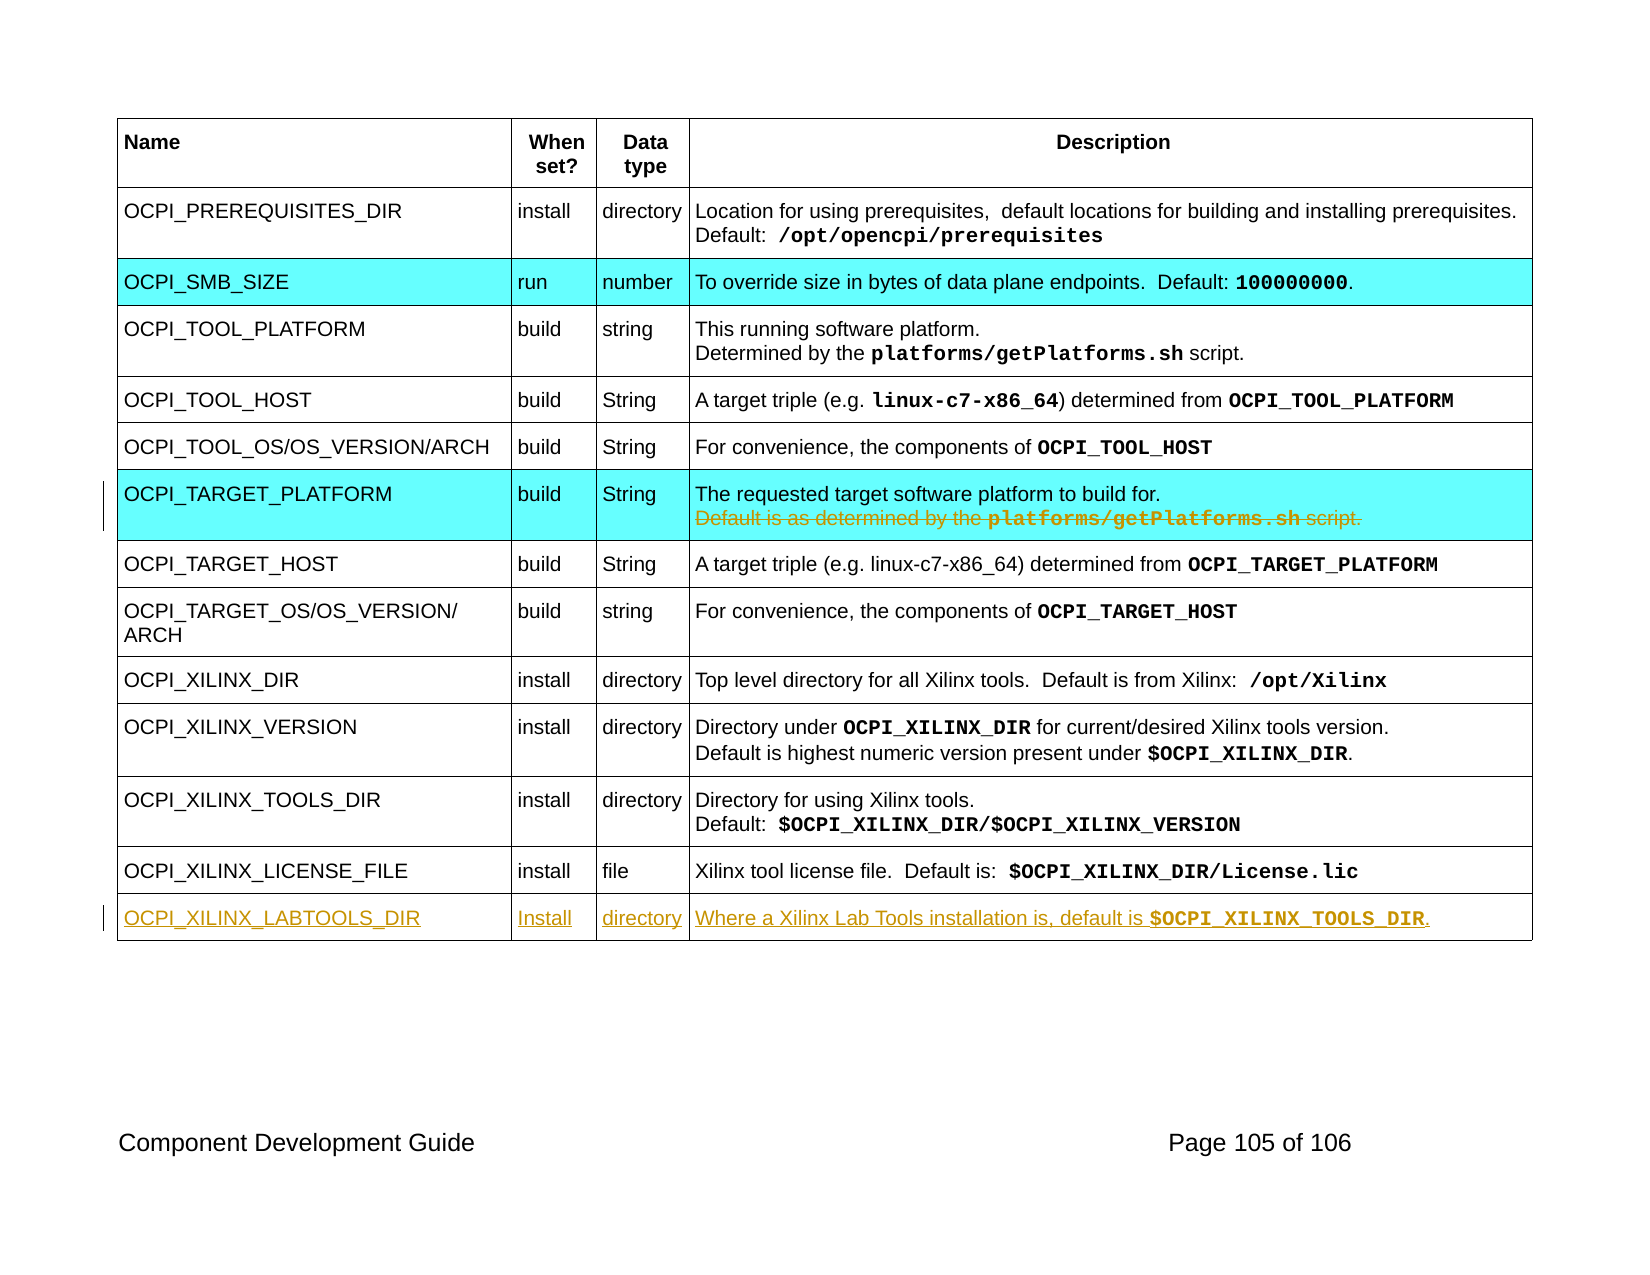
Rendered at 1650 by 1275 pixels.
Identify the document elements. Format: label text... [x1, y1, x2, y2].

table_cell OCPI_XILINX_TOOLS_DIR [118, 777, 511, 846]
table_cell Directory for using Xilinx tools. Default: $OCPI_XILINX_DIR/$OCPI_XILINX_VERSION [690, 777, 1532, 846]
table_cell string [597, 588, 689, 656]
table_cell String [597, 541, 689, 587]
table_header Data type [597, 119, 689, 187]
table_header Description [690, 119, 1532, 187]
table_cell directory [597, 657, 689, 703]
table_cell Install [512, 894, 596, 940]
table_cell number [597, 259, 689, 305]
table_cell OCPI_XILINX_LICENSE_FILE [118, 847, 511, 893]
table_cell directory [597, 188, 689, 258]
table_cell Where a Xilinx Lab Tools installation is, default is $OCPI_XILINX_TOOLS_DIR. [690, 894, 1532, 940]
table_cell file [597, 847, 689, 893]
table_cell The requested target software platform to build for. [690, 470, 1532, 540]
table_cell string [597, 306, 689, 376]
table_cell OCPI_TARGET_PLATFORM [118, 470, 511, 540]
table_cell build [512, 423, 596, 469]
table_cell install [512, 188, 596, 258]
table_cell install [512, 657, 596, 703]
table_cell build [512, 377, 596, 422]
table_cell For convenience, the components of OCPI_TOOL_HOST [690, 423, 1532, 469]
table_cell OCPI_PREREQUISITES_DIR [118, 188, 511, 258]
table_cell Directory under OCPI_XILINX_DIR for current/desired Xilinx tools version. Default is highest numeric version present under $OCPI_XILINX_DIR. [690, 704, 1532, 776]
table_cell build [512, 306, 596, 376]
table_cell directory [597, 777, 689, 846]
table_cell Location for using prerequisites, default locations for building and installing prerequisites. Default: /opt/opencpi/prerequisites [690, 188, 1532, 258]
table_cell install [512, 777, 596, 846]
table_cell OCPI_XILINX_LABTOOLS_DIR [118, 894, 511, 940]
table_cell String [597, 423, 689, 469]
table_cell OCPI_TARGET_OS/OS_VERSION/ARCH [118, 588, 511, 656]
table_cell OCPI_XILINX_DIR [118, 657, 511, 703]
table_cell directory [597, 894, 689, 940]
table_cell OCPI_TOOL_OS/OS_VERSION/ARCH [118, 423, 511, 469]
table_header When set? [512, 119, 596, 187]
table_cell install [512, 847, 596, 893]
table_cell String [597, 377, 689, 422]
table_cell A target triple (e.g. linux-c7-x86_64) determined from OCPI_TARGET_PLATFORM [690, 541, 1532, 587]
table_cell String [597, 470, 689, 540]
table_cell build [512, 588, 596, 656]
table_cell build [512, 541, 596, 587]
table_cell For convenience, the components of OCPI_TARGET_HOST [690, 588, 1532, 656]
table_cell OCPI_TOOL_HOST [118, 377, 511, 422]
table_cell OCPI_TARGET_HOST [118, 541, 511, 587]
table_cell OCPI_TOOL_PLATFORM [118, 306, 511, 376]
table_cell Xilinx tool license file. Default is: $OCPI_XILINX_DIR/License.lic [690, 847, 1532, 893]
table_cell run [512, 259, 596, 305]
table_cell A target triple (e.g. linux-c7-x86_64) determined from OCPI_TOOL_PLATFORM [690, 377, 1532, 422]
table_cell build [512, 470, 596, 540]
table_cell Top level directory for all Xilinx tools. Default is from Xilinx: /opt/Xilinx [690, 657, 1532, 703]
table_cell install [512, 704, 596, 776]
table_cell To override size in bytes of data plane endpoints. Default: 100000000. [690, 259, 1532, 305]
table_cell This running software platform. Determined by the platforms/getPlatforms.sh script. [690, 306, 1532, 376]
table_cell directory [597, 704, 689, 776]
table_cell OCPI_SMB_SIZE [118, 259, 511, 305]
table_cell OCPI_XILINX_VERSION [118, 704, 511, 776]
table_header Name [118, 119, 511, 187]
